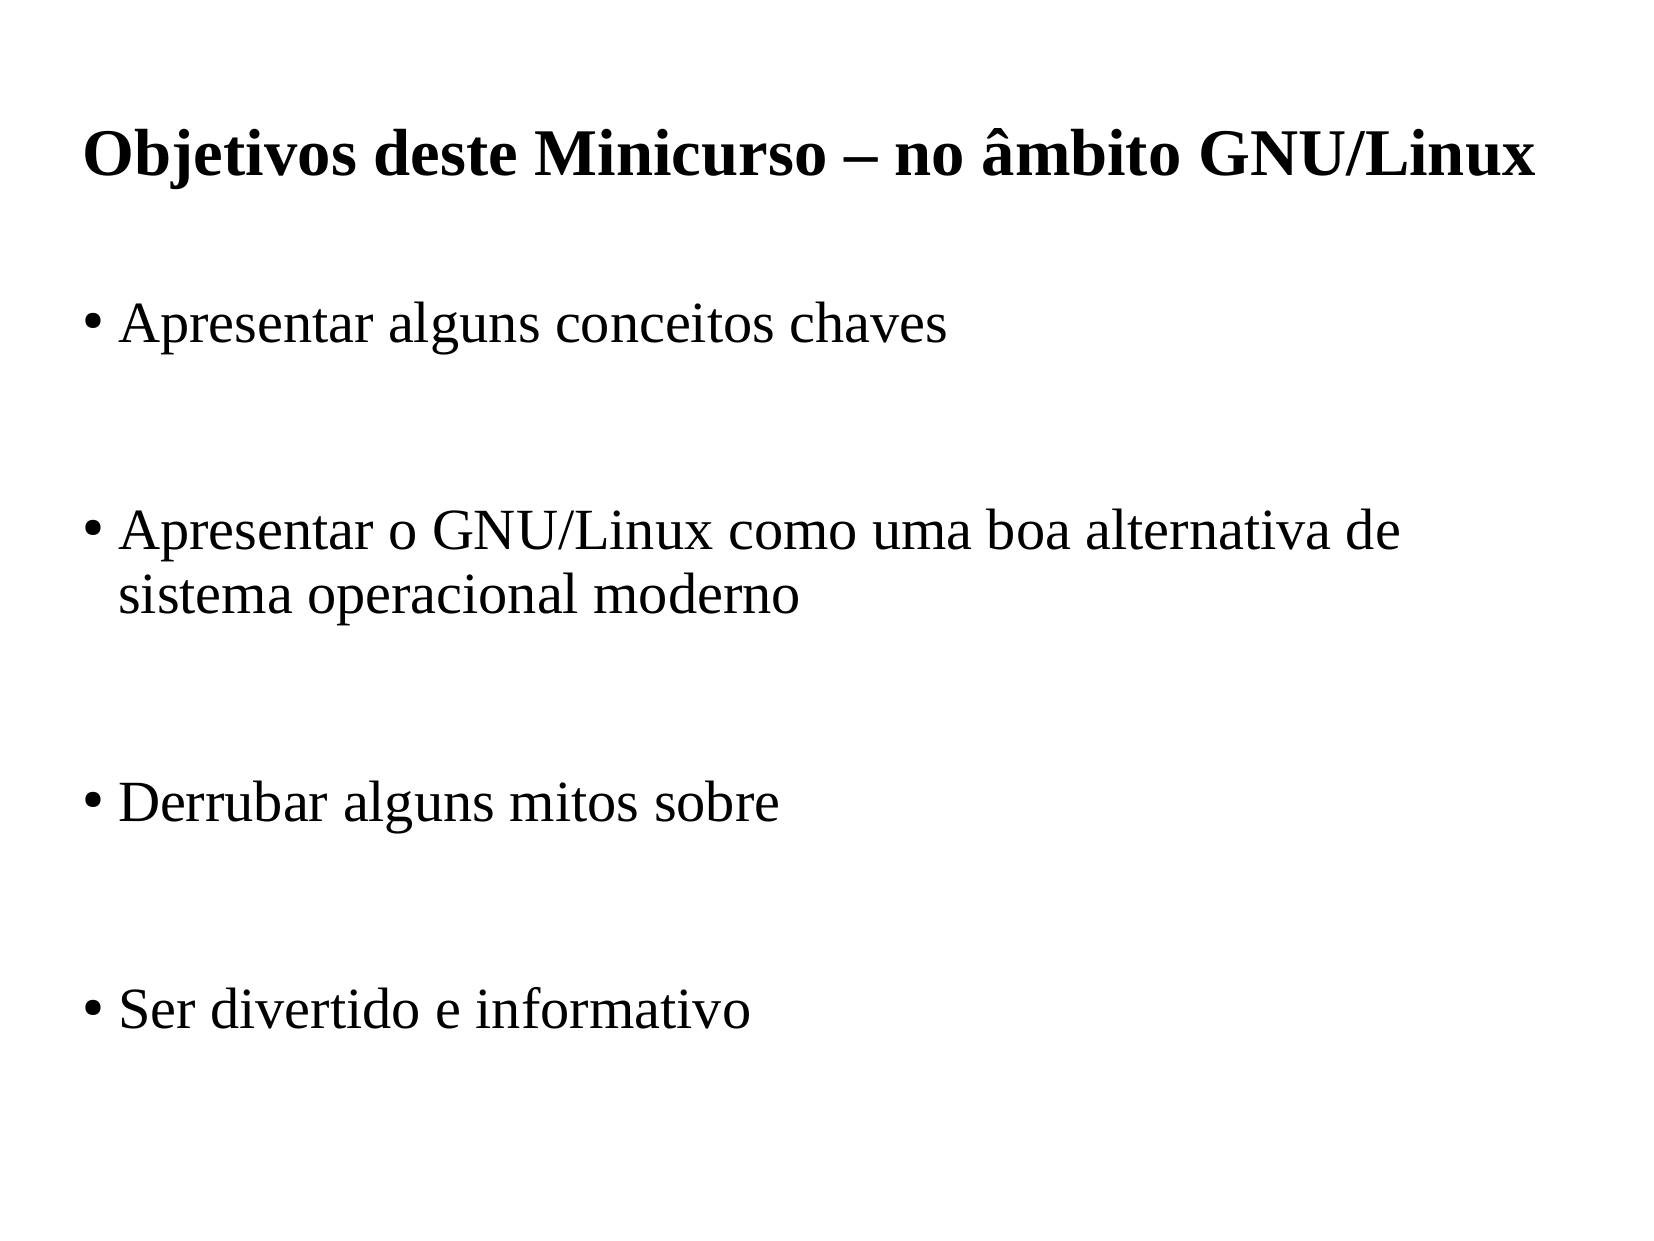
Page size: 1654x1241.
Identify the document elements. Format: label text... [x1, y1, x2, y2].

list Apresentar alguns conceitos chaves Apresentar o GNU/Linux como uma boa alternativa de sistema operacional moderno Derrubar alguns mitos sobre Ser divertido e informativo [82, 290, 1571, 1111]
title Objetivos deste Minicurso – no âmbito GNU/Linux [82, 49, 1571, 257]
